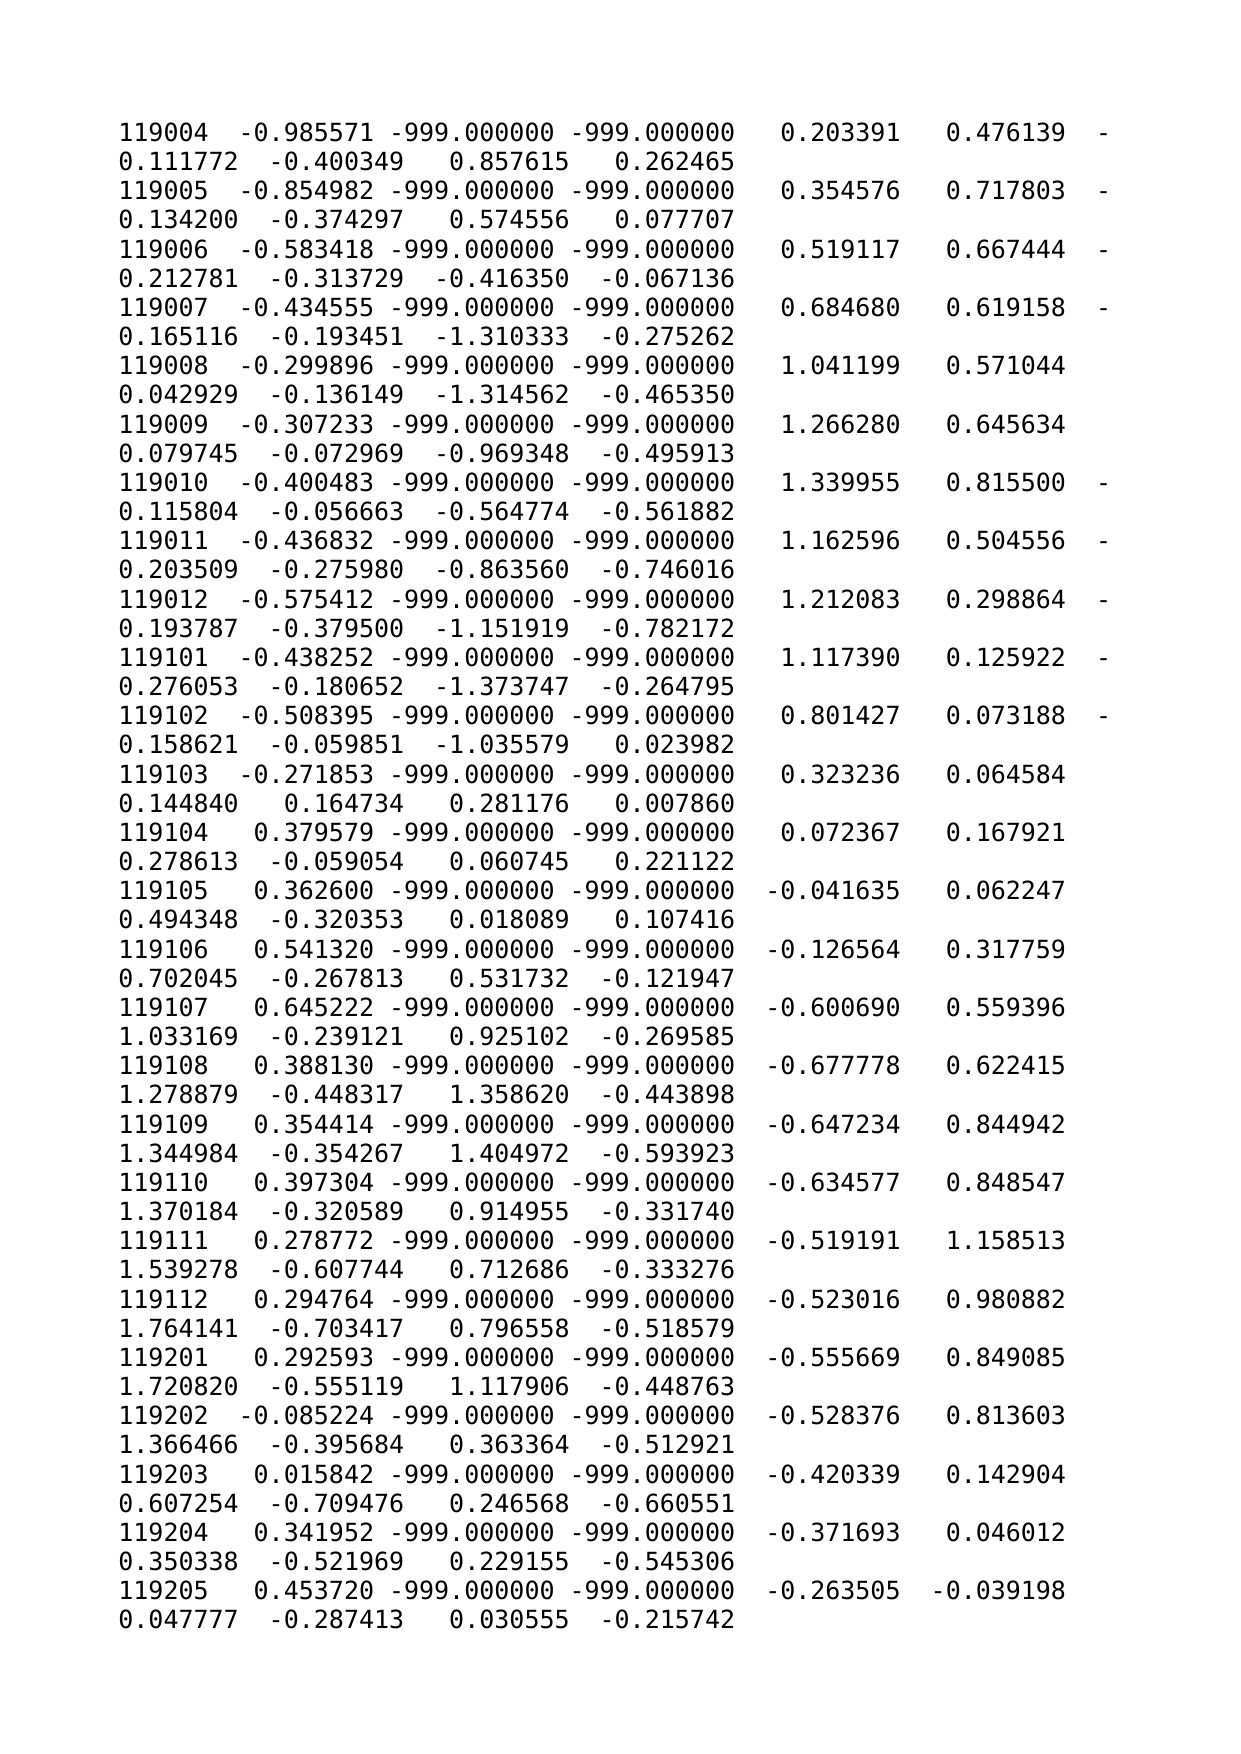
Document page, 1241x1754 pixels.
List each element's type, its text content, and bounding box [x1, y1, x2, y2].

text 119004 -0.985571 -999.000000 -999.000000 0.203391 0.476139 -0.111772 -0.400349 0.857615 0.262465 119005 -0.854982 -999.000000 -999.000000 0.354576 0.717803 -0.134200 -0.374297 0.574556 0.077707 119006 -0.583418 -999.000000 -999.000000 0.519117 0.667444 -0.212781 -0.313729 -0.416350 -0.067136 119007 -0.434555 -999.000000 -999.000000 0.684680 0.619158 -0.165116 -0.193451 -1.310333 -0.275262 119008 -0.299896 -999.000000 -999.000000 1.041199 0.571044 0.042929 -0.136149 -1.314562 -0.465350 119009 -0.307233 -999.000000 -999.000000 1.266280 0.645634 0.079745 -0.072969 -0.969348 -0.495913 119010 -0.400483 -999.000000 -999.000000 1.339955 0.815500 -0.115804 -0.056663 -0.564774 -0.561882 119011 -0.436832 -999.000000 -999.000000 1.162596 0.504556 -0.203509 -0.275980 -0.863560 -0.746016 119012 -0.575412 -999.000000 -999.000000 1.212083 0.298864 -0.193787 -0.379500 -1.151919 -0.782172 119101 -0.438252 -999.000000 -999.000000 1.117390 0.125922 -0.276053 -0.180652 -1.373747 -0.264795 119102 -0.508395 -999.000000 -999.000000 0.801427 0.073188 -0.158621 -0.059851 -1.035579 0.023982 119103 -0.271853 -999.000000 -999.000000 0.323236 0.064584 0.144840 0.164734 0.281176 0.007860 119104 0.379579 -999.000000 -999.000000 0.072367 0.167921 0.278613 -0.059054 0.060745 0.221122 119105 0.362600 -999.000000 -999.000000 -0.041635 0.062247 0.494348 -0.320353 0.018089 0.107416 119106 0.541320 -999.000000 -999.000000 -0.126564 0.317759 0.702045 -0.267813 0.531732 -0.121947 119107 0.645222 -999.000000 -999.000000 -0.600690 0.559396 1.033169 -0.239121 0.925102 -0.269585 119108 0.388130 -999.000000 -999.000000 -0.677778 0.622415 1.278879 -0.448317 1.358620 -0.443898 119109 0.354414 -999.000000 -999.000000 -0.647234 0.844942 1.344984 -0.354267 1.404972 -0.593923 119110 0.397304 -999.000000 -999.000000 -0.634577 0.848547 1.370184 -0.320589 0.914955 -0.331740 119111 0.278772 -999.000000 -999.000000 -0.519191 1.158513 1.539278 -0.607744 0.712686 -0.333276 119112 0.294764 -999.000000 -999.000000 -0.523016 0.980882 1.764141 -0.703417 0.796558 -0.518579 119201 0.292593 -999.000000 -999.000000 -0.555669 0.849085 1.720820 -0.555119 1.117906 -0.448763 119202 -0.085224 -999.000000 -999.000000 -0.528376 0.813603 1.366466 -0.395684 0.363364 -0.512921 119203 0.015842 -999.000000 -999.000000 -0.420339 0.142904 0.607254 -0.709476 0.246568 -0.660551 119204 0.341952 -999.000000 -999.000000 -0.371693 0.046012 0.350338 -0.521969 0.229155 -0.545306 119205 0.453720 -999.000000 -999.000000 -0.263505 -0.039198 0.047777 -0.287413 0.030555 -0.215742 [118, 118, 1122, 1635]
